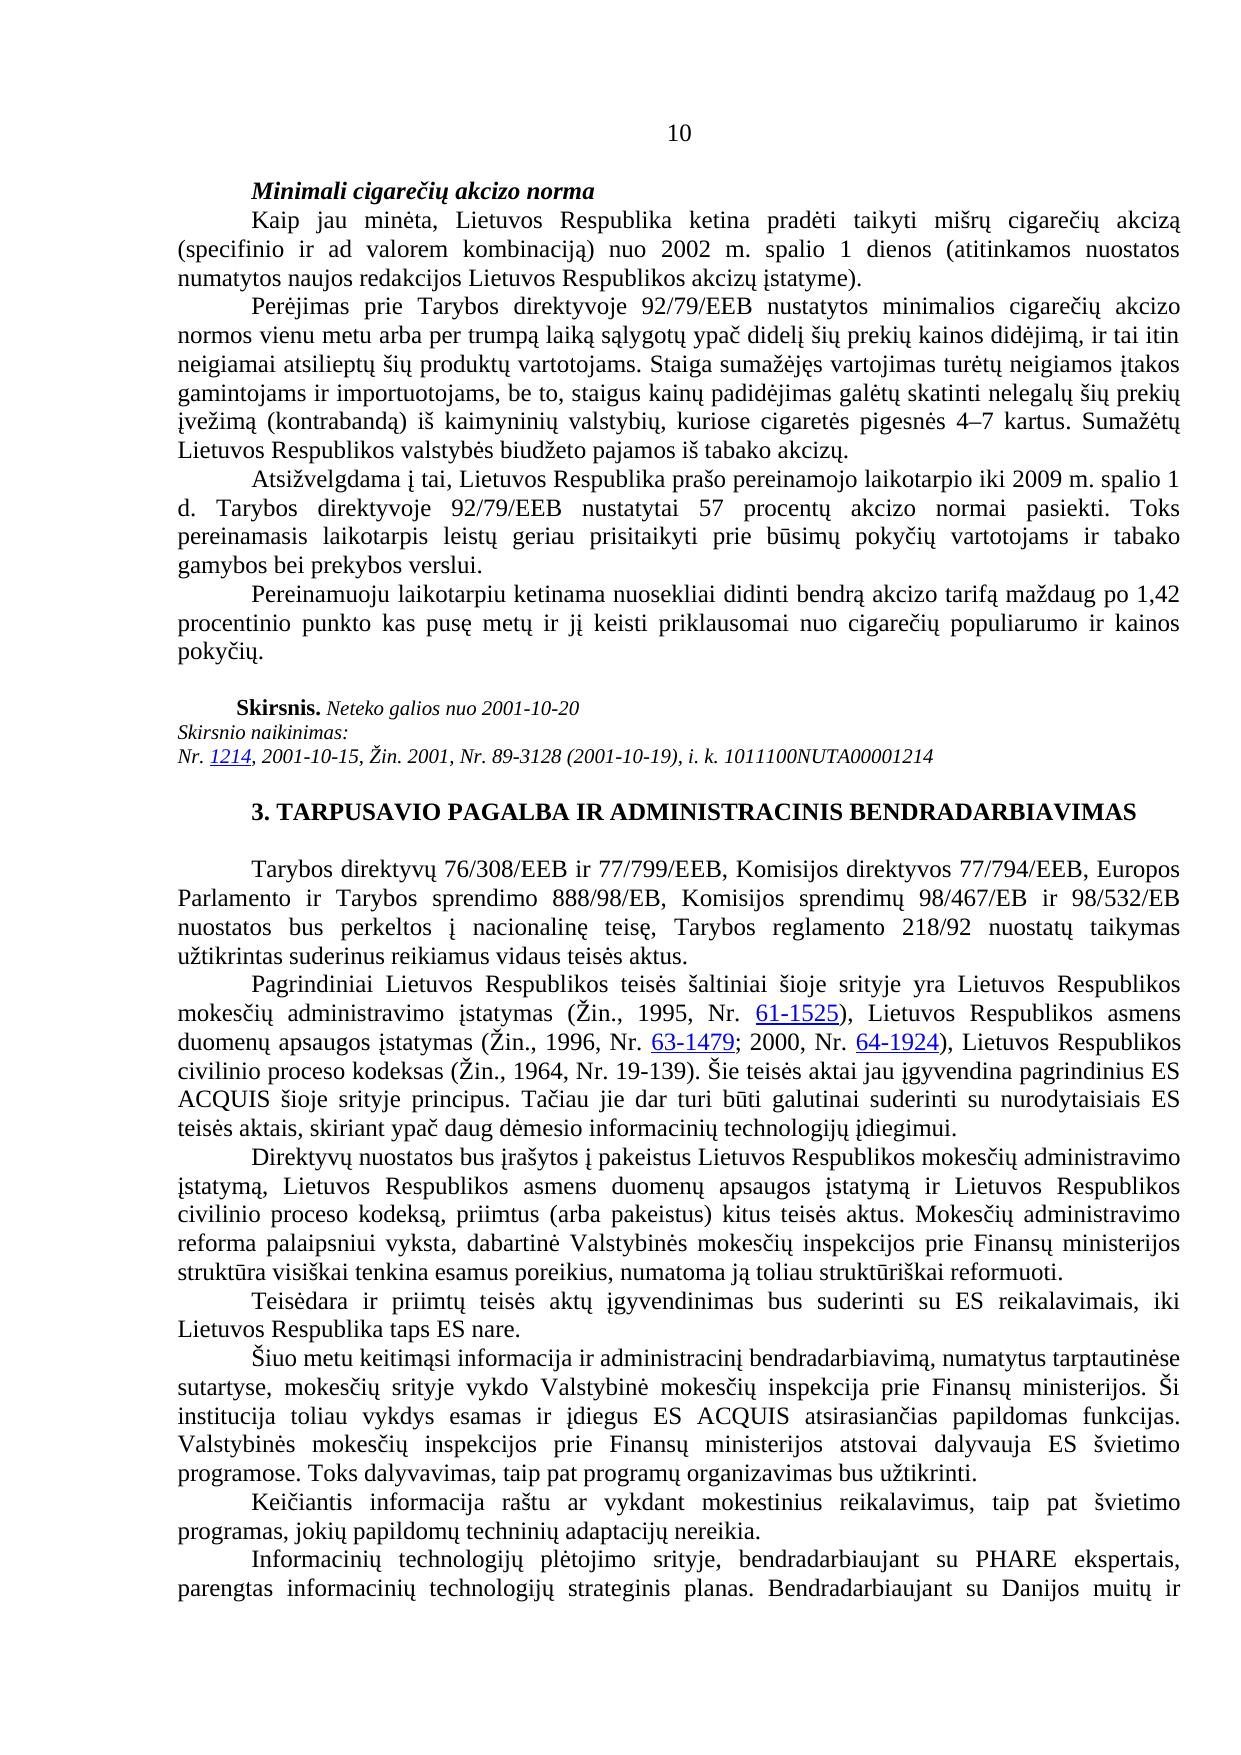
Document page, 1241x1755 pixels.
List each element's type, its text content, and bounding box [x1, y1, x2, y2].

text Nr. 1214, 2001-10-15, Žin. 2001, Nr. 89-3128 (2001-10-19), i. k. 1011100NUTA00001214 [177, 744, 1181, 768]
text Skirsnio naikinimas: [177, 720, 1181, 744]
text Pagrindiniai Lietuvos Respublikos teisės šaltiniai šioje srityje yra Lietuvos Respublikos mokesčių administravimo įstatymas (Žin., 1995, Nr. 61-1525), Lietuvos Respublikos asmens duomenų apsaugos įstatymas (Žin., 1996, Nr. 63-1479; 2000, Nr. 64-1924), Lietuvos Respublikos civilinio proceso kodeksas (Žin., 1964, Nr. 19-139). Šie teisės aktai jau įgyvendina pagrindinius ES ACQUIS šioje srityje principus. Tačiau jie dar turi būti galutinai suderinti su nurodytaisiais ES teisės aktais, skiriant ypač daug dėmesio informacinių technologijų įdiegimui. [177, 969, 1181, 1142]
text Pereinamuoju laikotarpiu ketinama nuosekliai didinti bendrą akcizo tarifą maždaug po 1,42 procentinio punkto kas pusę metų ir jį keisti priklausomai nuo cigarečių populiarumo ir kainos pokyčių. [177, 579, 1181, 665]
text Tarybos direktyvų 76/308/EEB ir 77/799/EEB, Komisijos direktyvos 77/794/EEB, Europos Parlamento ir Tarybos sprendimo 888/98/EB, Komisijos sprendimų 98/467/EB ir 98/532/EB nuostatos bus perkeltos į nacionalinę teisę, Tarybos reglamento 218/92 nuostatų taikymas užtikrintas suderinus reikiamus vidaus teisės aktus. [177, 854, 1181, 969]
text 3. TARPUSAVIO PAGALBA IR ADMINISTRACINIS BENDRADARBIAVIMAS [177, 797, 1181, 826]
text Direktyvų nuostatos bus įrašytos į pakeistus Lietuvos Respublikos mokesčių administravimo įstatymą, Lietuvos Respublikos asmens duomenų apsaugos įstatymą ir Lietuvos Respublikos civilinio proceso kodeksą, priimtus (arba pakeistus) kitus teisės aktus. Mokesčių administravimo reforma palaipsniui vyksta, dabartinė Valstybinės mokesčių inspekcijos prie Finansų ministerijos struktūra visiškai tenkina esamus poreikius, numatoma ją toliau struktūriškai reformuoti. [177, 1142, 1181, 1286]
text Teisėdara ir priimtų teisės aktų įgyvendinimas bus suderinti su ES reikalavimais, iki Lietuvos Respublika taps ES nare. [177, 1286, 1181, 1343]
text Šiuo metu keitimąsi informacija ir administracinį bendradarbiavimą, numatytus tarptautinėse sutartyse, mokesčių srityje vykdo Valstybinė mokesčių inspekcija prie Finansų ministerijos. Ši institucija toliau vykdys esamas ir įdiegus ES ACQUIS atsirasiančias papildomas funkcijas. Valstybinės mokesčių inspekcijos prie Finansų ministerijos atstovai dalyvauja ES švietimo programose. Toks dalyvavimas, taip pat programų organizavimas bus užtikrinti. [177, 1343, 1181, 1487]
text Minimali cigarečių akcizo norma [177, 176, 1181, 205]
text Atsižvelgdama į tai, Lietuvos Respublika prašo pereinamojo laikotarpio iki 2009 m. spalio 1 d. Tarybos direktyvoje 92/79/EEB nustatytai 57 procentų akcizo normai pasiekti. Toks pereinamasis laikotarpis leistų geriau prisitaikyti prie būsimų pokyčių vartotojams ir tabako gamybos bei prekybos verslui. [177, 464, 1181, 579]
text Informacinių technologijų plėtojimo srityje, bendradarbiaujant su PHARE ekspertais, parengtas informacinių technologijų strateginis planas. Bendradarbiaujant su Danijos muitų ir [177, 1544, 1181, 1602]
text Skirsnis. Neteko galios nuo 2001-10-20 [177, 694, 1181, 720]
text Perėjimas prie Tarybos direktyvoje 92/79/EEB nustatytos minimalios cigarečių akcizo normos vienu metu arba per trumpą laiką sąlygotų ypač didelį šių prekių kainos didėjimą, ir tai itin neigiamai atsilieptų šių produktų vartotojams. Staiga sumažėjęs vartojimas turėtų neigiamos įtakos gamintojams ir importuotojams, be to, staigus kainų padidėjimas galėtų skatinti nelegalų šių prekių įvežimą (kontrabandą) iš kaimyninių valstybių, kuriose cigaretės pigesnės 4–7 kartus. Sumažėtų Lietuvos Respublikos valstybės biudžeto pajamos iš tabako akcizų. [177, 291, 1181, 464]
text Kaip jau minėta, Lietuvos Respublika ketina pradėti taikyti mišrų cigarečių akcizą (specifinio ir ad valorem kombinaciją) nuo 2002 m. spalio 1 dienos (atitinkamos nuostatos numatytos naujos redakcijos Lietuvos Respublikos akcizų įstatyme). [177, 205, 1181, 291]
text Keičiantis informacija raštu ar vykdant mokestinius reikalavimus, taip pat švietimo programas, jokių papildomų techninių adaptacijų nereikia. [177, 1487, 1181, 1544]
